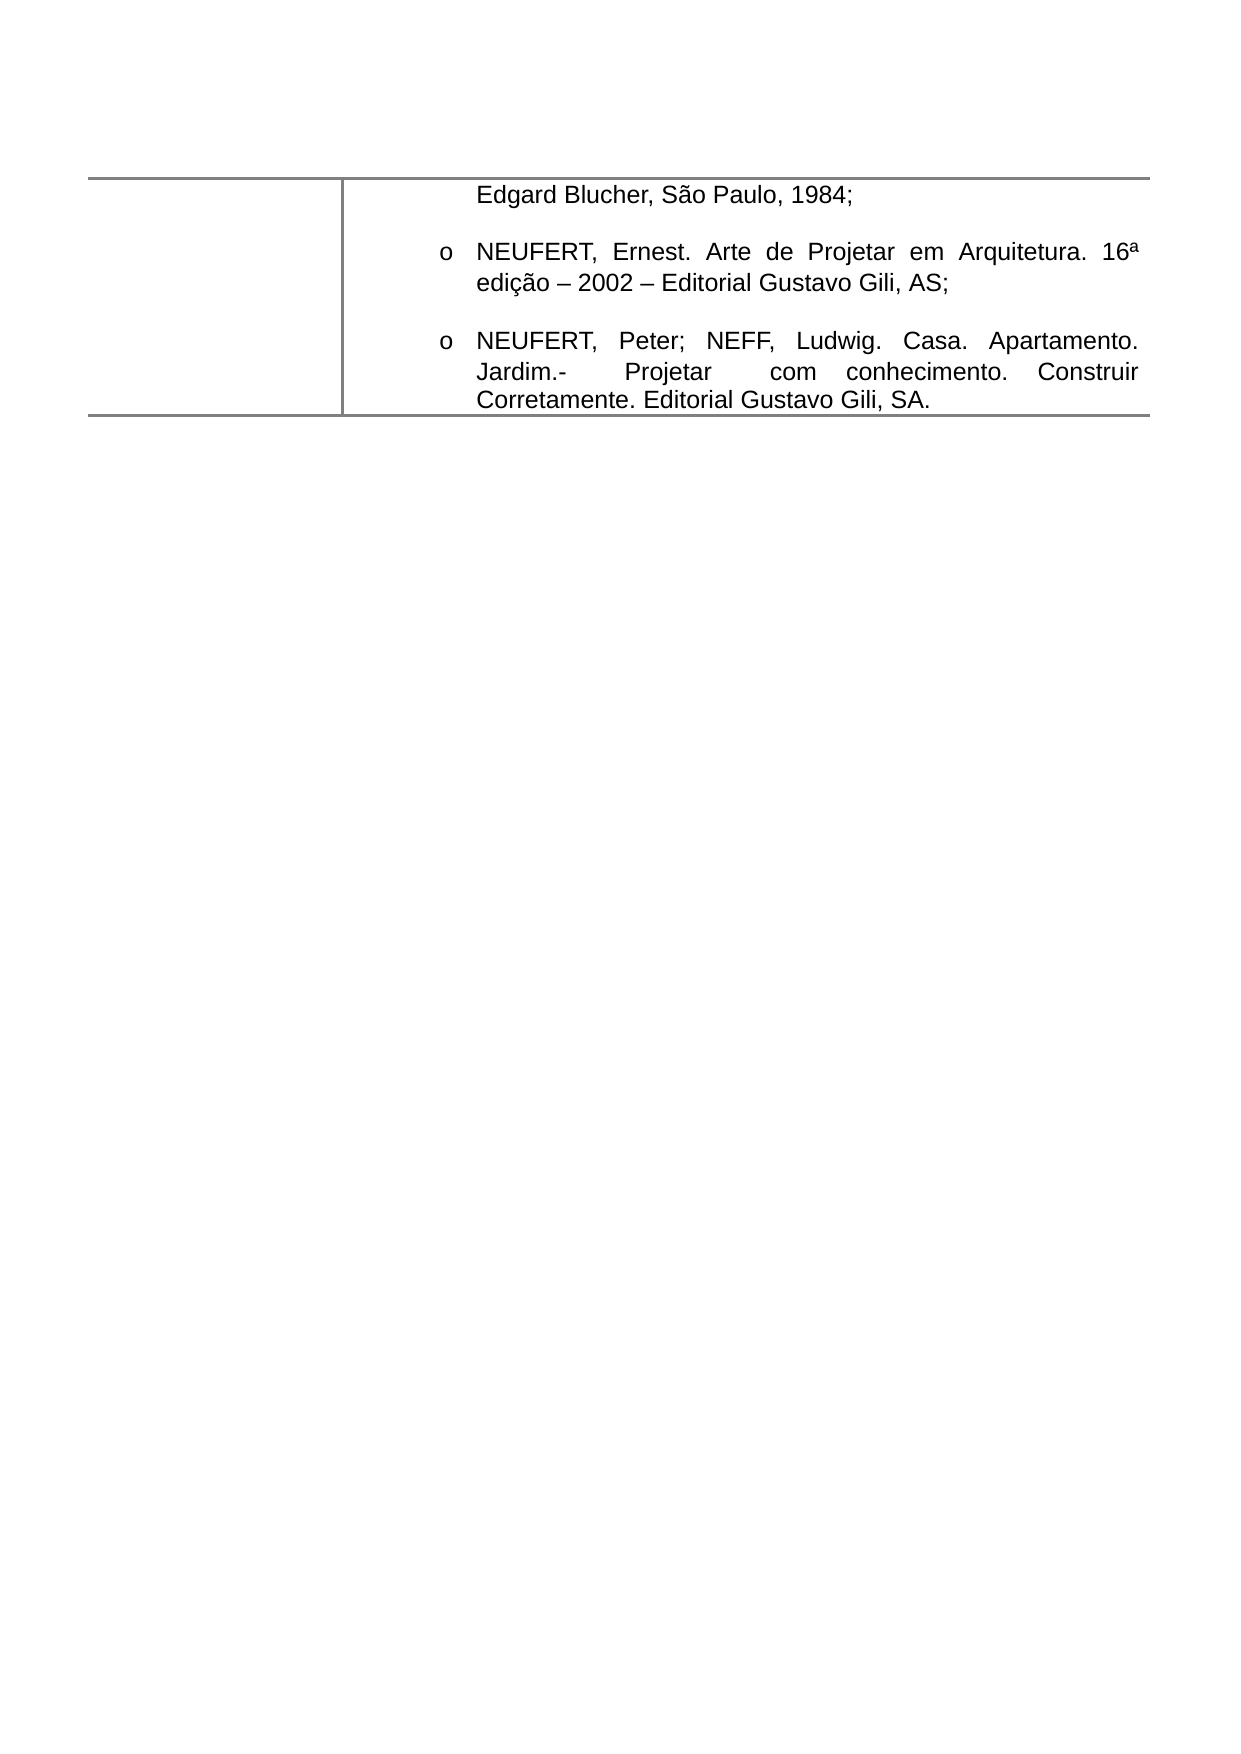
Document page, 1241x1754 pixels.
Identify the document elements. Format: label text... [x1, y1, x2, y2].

table_cell Edgard Blucher, São Paulo, 1984; NEUFERT, Ernest. Arte de Projetar em Arquitetura. 16ª edição – 2002 – Editorial Gustavo Gili, AS; NEUFERT, Peter; NEFF, Ludwig. Casa. Apartamento. Jardim.- Projetar com conhecimento. Construir Corretamente. Editorial Gustavo Gili, SA. [344, 180, 1150, 414]
table_cell [88, 180, 341, 414]
